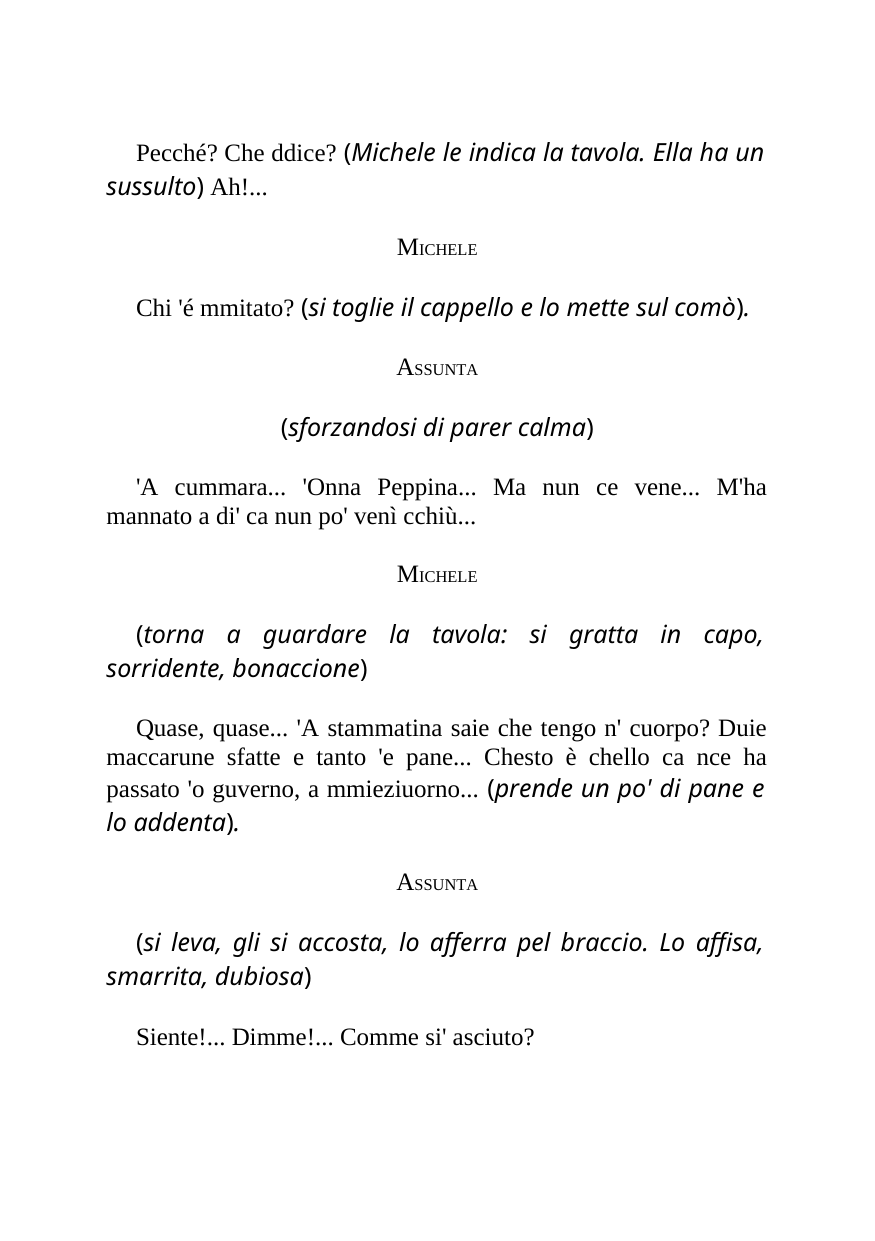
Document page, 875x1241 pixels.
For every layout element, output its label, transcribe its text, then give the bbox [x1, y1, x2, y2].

text Assunta [106, 352, 768, 381]
text 'A cummara... 'Onna Peppina... Ma nun ce vene... M'ha mannato a di' ca nun po' venì cchiù... [106, 472, 768, 530]
text (torna a guardare la tavola: si gratta in capo, sorridente, bonaccione) [106, 616, 768, 684]
text Michele [106, 559, 768, 587]
text Siente!... Dimme!... Comme si' asciuto? [106, 1022, 768, 1051]
text (si leva, gli si accosta, lo afferra pel braccio. Lo affisa, smarrita, dubiosa) [106, 925, 768, 993]
text (sforzandosi di parer calma) [106, 410, 768, 444]
text Michele [106, 232, 768, 261]
text Pecché? Che ddice? (Michele le indica la tavola. Ella ha un sussulto) Ah!... [106, 135, 768, 203]
text Assunta [106, 867, 768, 896]
text Chi 'é mmitato? (si toglie il cappello e lo mette sul comò). [106, 289, 768, 323]
text Quase, quase... 'A stammatina saie che tengo n' cuorpo? Duie maccarune sfatte e tanto 'e pane... Chesto è chello ca nce ha passato 'o guverno, a mmieziuorno... (prende un po' di pane e lo addenta). [106, 713, 768, 839]
